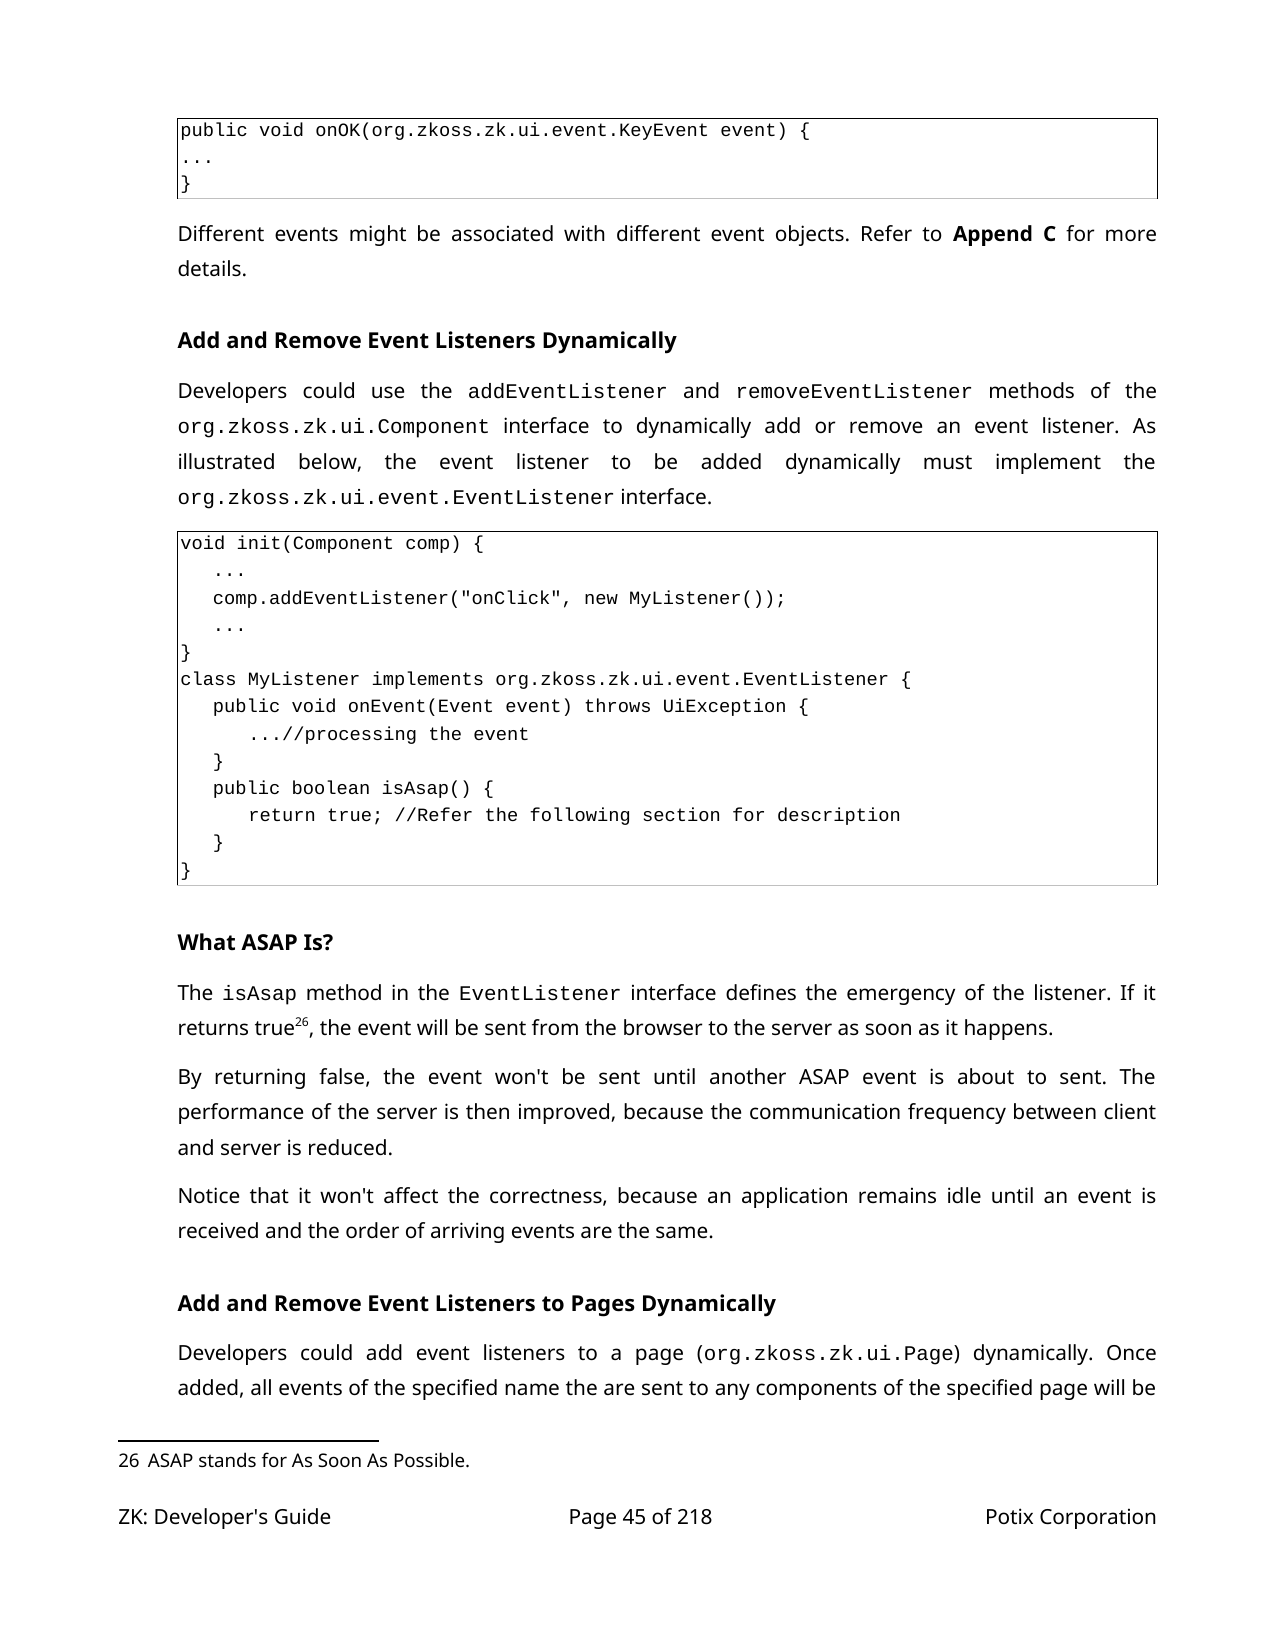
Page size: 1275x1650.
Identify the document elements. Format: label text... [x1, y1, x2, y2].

text By returning false, the event won't be sent until another ASAP event is about to sent. The performance of the server is then improved, because the communication frequency between client and server is reduced. [177, 1062, 1157, 1161]
subtitle Add and Remove Event Listeners Dynamically [177, 325, 1157, 355]
text Developers could add event listeners to a page (org.zkoss.zk.ui.Page) dynamically. Once added, all events of the specified name the are sent to any components of the specified page will be [177, 1338, 1157, 1402]
text public void onOK(org.zkoss.zk.ui.event.KeyEvent event) { ... } [178, 119, 1157, 198]
text The isAsap method in the EventListener interface defines the emergency of the listener. If it returns true, the event will be sent from the browser to the server as soon as it happens. [177, 978, 1157, 1042]
subtitle Add and Remove Event Listeners to Pages Dynamically [177, 1287, 1157, 1317]
text Different events might be associated with different event objects. Refer to Append C for more details. [177, 219, 1157, 283]
text ...//processing the event [178, 721, 1157, 746]
text ASAP stands for As Soon As Possible. [118, 1447, 1157, 1473]
text } [178, 857, 1157, 885]
text ... [178, 558, 1157, 583]
text void init(Component comp) { [178, 532, 1157, 555]
text comp.addEventListener("onClick", new MyListener()); [178, 586, 1157, 610]
text Developers could use the addEventListener and removeEventListener methods of the org.zkoss.zk.ui.Component interface to dynamically add or remove an event listener. As illustrated below, the event listener to be added dynamically must implement the org.zkoss.zk.ui.event.EventListener interface. [177, 376, 1157, 511]
subtitle What ASAP Is? [177, 927, 1157, 957]
text Notice that it won't affect the correctness, because an application remains idle until an event is received and the order of arriving events are the same. [177, 1181, 1157, 1245]
text class MyListener implements org.zkoss.zk.ui.event.EventListener { [178, 667, 1157, 691]
text public void onEvent(Event event) throws UiException { [178, 694, 1157, 718]
text } [178, 749, 1157, 773]
text } [178, 830, 1157, 854]
text return true; //Refer the following section for description [178, 803, 1157, 827]
text ... [178, 613, 1157, 637]
text } [178, 640, 1157, 664]
text public boolean isAsap() { [178, 776, 1157, 800]
